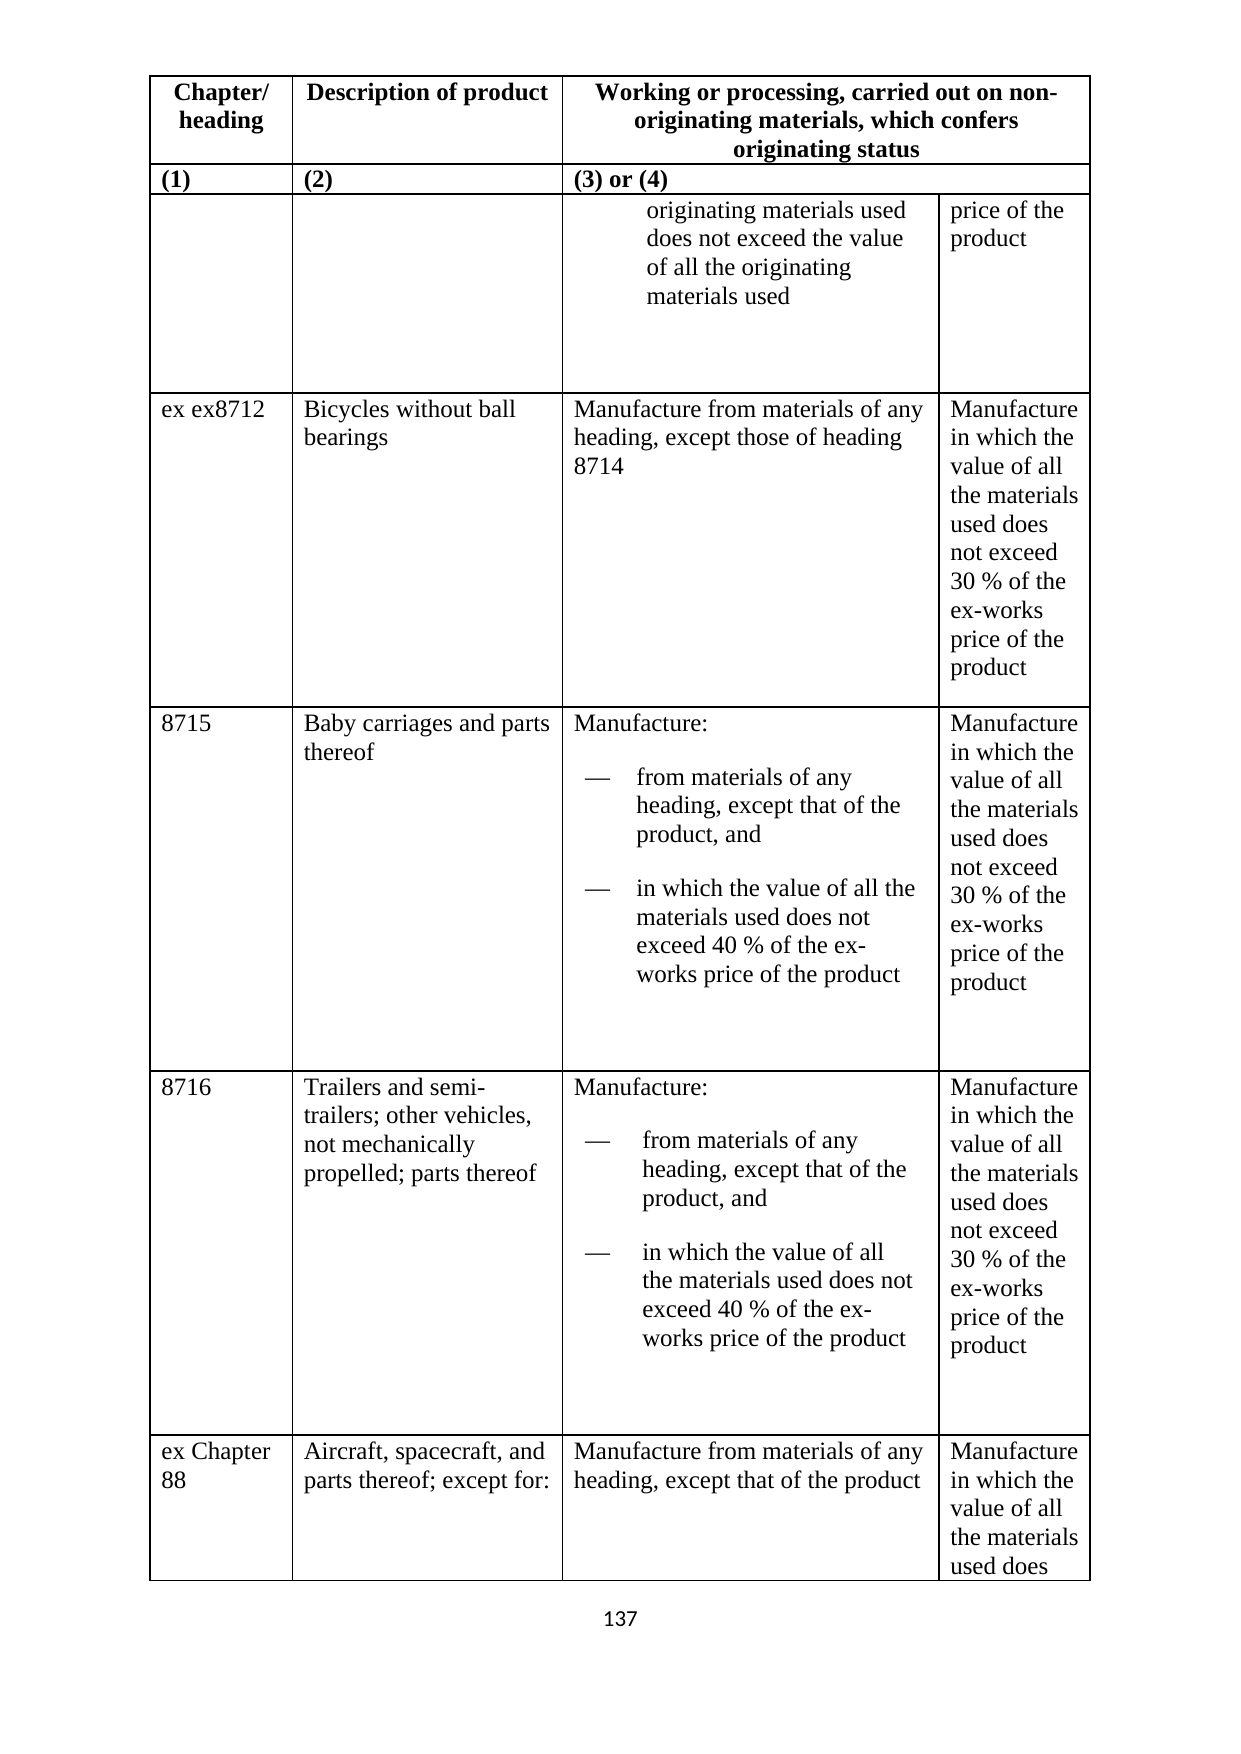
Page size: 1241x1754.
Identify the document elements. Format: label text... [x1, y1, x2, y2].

table_cell Aircraft, spacecraft, and parts thereof; except for: [293, 1436, 562, 1580]
table_cell price of the product [940, 195, 1089, 392]
table_header from materials of any heading, except that of the product, and [625, 762, 928, 873]
table_cell originating materials used does not exceed the value of all the originating materials used [635, 195, 928, 335]
table_cell (1) [151, 165, 292, 193]
table_cell — [574, 873, 625, 1013]
table_cell in which the value of all the materials used does not exceed 40 % of the ex-works price of the product [631, 1237, 928, 1377]
table_cell Manufacture from materials of any heading, except those of heading 8714 [563, 394, 938, 706]
table_cell Manufacture from materials of any heading, except that of the product [563, 1436, 938, 1580]
table_cell Manufacture in which the value of all the materials used does not exceed 30 % of the ex-works price of the product [940, 1072, 1089, 1434]
table_cell [574, 195, 635, 335]
table_cell — [574, 1237, 631, 1377]
table_header — [574, 762, 625, 873]
table_cell ex ex8712 [151, 394, 292, 706]
table_cell Baby carriages and parts thereof [293, 708, 562, 1070]
table_cell Bicycles without ball bearings [293, 394, 562, 706]
table_cell [563, 195, 938, 392]
table_cell Manufacture: [563, 1072, 938, 1434]
table_cell Trailers and semi-trailers; other vehicles, not mechanically propelled; parts thereof [293, 1072, 562, 1434]
table_cell ex Chapter 88 [151, 1436, 292, 1580]
table_cell Manufacture: [563, 708, 938, 1070]
table_cell Manufacture in which the value of all the materials used does [940, 1436, 1089, 1580]
table_cell (2) [293, 165, 562, 193]
table_header from materials of any heading, except that of the product, and [631, 1126, 928, 1237]
table_header Chapter/ heading [151, 77, 292, 163]
table_cell [293, 195, 562, 392]
table_header Working or processing, carried out on non-originating materials, which confers originating status [563, 77, 1089, 163]
table_cell Manufacture in which the value of all the materials used does not exceed 30 % of the ex-works price of the product [940, 708, 1089, 1070]
table_header Description of product [293, 77, 562, 163]
table_cell 8715 [151, 708, 292, 1070]
table_header — [574, 1126, 631, 1237]
table_cell in which the value of all the materials used does not exceed 40 % of the ex-works price of the product [625, 873, 928, 1013]
table_cell Manufacture in which the value of all the materials used does not exceed 30 % of the ex-works price of the product [940, 394, 1089, 706]
table_cell [151, 195, 292, 392]
table_cell 8716 [151, 1072, 292, 1434]
table_cell (3) or (4) [563, 165, 1089, 193]
